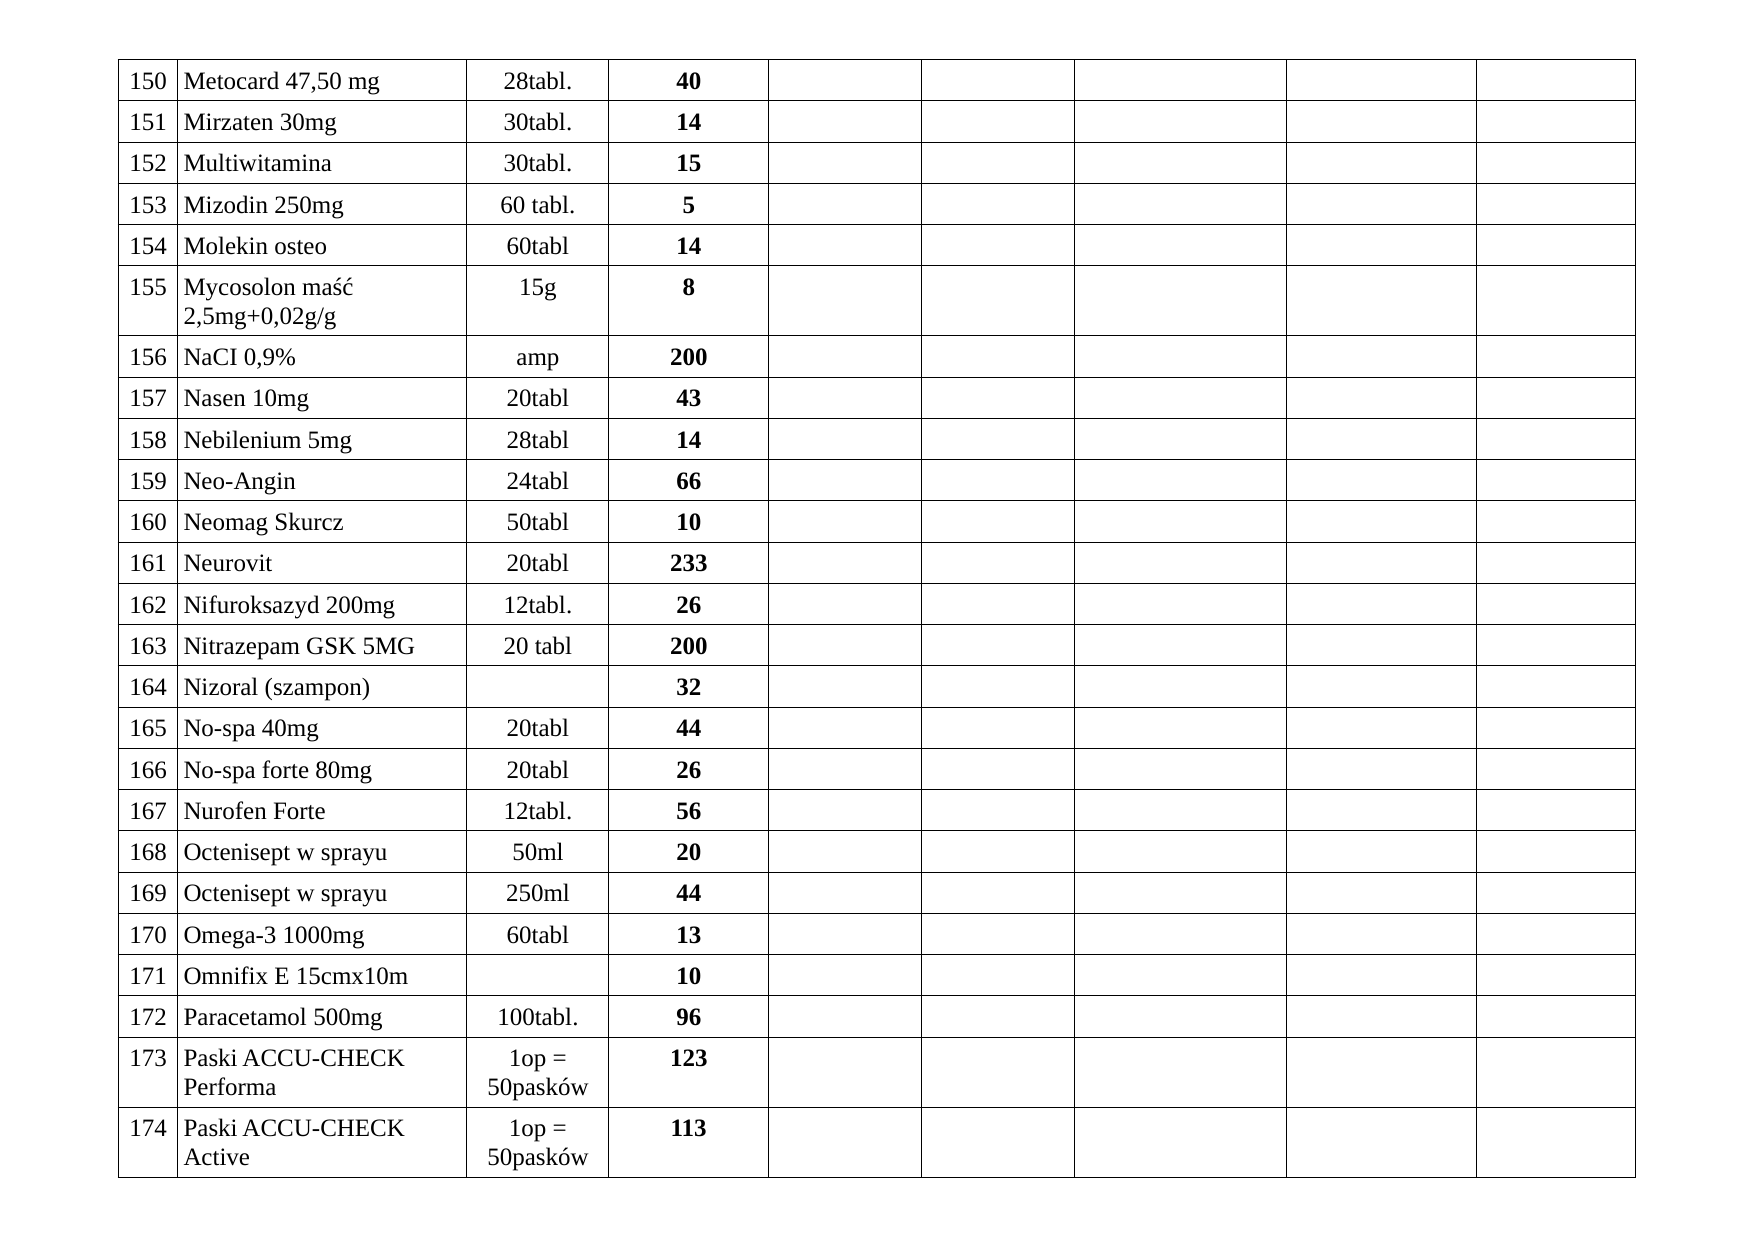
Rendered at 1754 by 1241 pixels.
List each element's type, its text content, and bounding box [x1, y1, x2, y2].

table_cell amp [467, 336, 608, 377]
table_cell [1287, 266, 1476, 335]
table_cell 30tabl. [467, 143, 608, 183]
table_cell [769, 666, 921, 707]
table_cell Multiwitamina [178, 143, 466, 183]
table_cell [922, 336, 1074, 377]
table_cell 60tabl [467, 914, 608, 954]
table_cell [1075, 914, 1286, 954]
table_cell [1477, 378, 1635, 418]
table_cell [769, 266, 921, 335]
table_cell [769, 1108, 921, 1177]
table_cell [769, 831, 921, 872]
table_cell 44 [609, 873, 768, 913]
table_cell [1287, 543, 1476, 583]
table_cell [922, 708, 1074, 748]
table_cell Mycosolon maść 2,5mg+0,02g/g [178, 266, 466, 335]
table_cell 1op = 50pasków [467, 1038, 608, 1107]
table_cell 14 [609, 101, 768, 142]
table_cell Neomag Skurcz [178, 501, 466, 542]
table_cell Mizodin 250mg [178, 184, 466, 224]
table_cell [1287, 60, 1476, 100]
table_cell 24tabl [467, 460, 608, 500]
table_cell 162 [119, 584, 177, 624]
table_cell [1477, 336, 1635, 377]
table_cell NaCI 0,9% [178, 336, 466, 377]
table_cell [922, 543, 1074, 583]
table_cell 44 [609, 708, 768, 748]
table_cell 12tabl. [467, 584, 608, 624]
table_cell 152 [119, 143, 177, 183]
table_cell [1477, 184, 1635, 224]
table_cell 14 [609, 225, 768, 265]
table_cell [1287, 873, 1476, 913]
table_cell [922, 955, 1074, 995]
table_cell [1477, 873, 1635, 913]
table_cell [467, 955, 608, 995]
table_cell [1075, 790, 1286, 830]
table_cell Octenisept w sprayu [178, 873, 466, 913]
table_cell 20tabl [467, 543, 608, 583]
table_cell [1075, 955, 1286, 995]
table_cell [1477, 708, 1635, 748]
table_cell 20 tabl [467, 625, 608, 665]
table_cell 12tabl. [467, 790, 608, 830]
table_cell [922, 749, 1074, 789]
table_cell Nurofen Forte [178, 790, 466, 830]
table_cell [922, 378, 1074, 418]
table_cell 200 [609, 625, 768, 665]
table_cell 50ml [467, 831, 608, 872]
table_cell 153 [119, 184, 177, 224]
table_cell 43 [609, 378, 768, 418]
table_cell [1075, 1038, 1286, 1107]
table_cell Paracetamol 500mg [178, 996, 466, 1037]
table_cell [922, 419, 1074, 459]
table_cell [1477, 419, 1635, 459]
table_cell 26 [609, 584, 768, 624]
table_cell 170 [119, 914, 177, 954]
table_cell [1075, 419, 1286, 459]
table_cell [1287, 666, 1476, 707]
table_cell [1075, 378, 1286, 418]
table_cell Nebilenium 5mg [178, 419, 466, 459]
table_cell [1075, 1108, 1286, 1177]
table_cell [1075, 543, 1286, 583]
table_cell 165 [119, 708, 177, 748]
table_cell [769, 625, 921, 665]
table_cell [1477, 996, 1635, 1037]
table_cell 20 [609, 831, 768, 872]
table_cell 172 [119, 996, 177, 1037]
table_cell 167 [119, 790, 177, 830]
table_cell [1477, 266, 1635, 335]
table_cell [1477, 60, 1635, 100]
table_cell [1287, 790, 1476, 830]
table_cell [769, 501, 921, 542]
table_cell 20tabl [467, 749, 608, 789]
table_cell [1287, 143, 1476, 183]
table_cell [922, 873, 1074, 913]
table_cell [1287, 1038, 1476, 1107]
table_cell 10 [609, 955, 768, 995]
table_cell [1477, 666, 1635, 707]
table_cell 1op = 50pasków [467, 1108, 608, 1177]
table_cell Omega-3 1000mg [178, 914, 466, 954]
table_cell 26 [609, 749, 768, 789]
table_cell 171 [119, 955, 177, 995]
table_cell [1075, 625, 1286, 665]
table_cell [769, 914, 921, 954]
table_cell 166 [119, 749, 177, 789]
table_cell [1477, 831, 1635, 872]
table_cell Nitrazepam GSK 5MG [178, 625, 466, 665]
table_cell [1287, 914, 1476, 954]
table_cell [769, 60, 921, 100]
table_cell [922, 143, 1074, 183]
table_cell Omnifix E 15cmx10m [178, 955, 466, 995]
table_cell [1287, 101, 1476, 142]
table_cell [1287, 625, 1476, 665]
table_cell [922, 1038, 1074, 1107]
table_cell [1075, 460, 1286, 500]
table_cell [769, 460, 921, 500]
table_cell [1477, 625, 1635, 665]
table_cell [922, 790, 1074, 830]
table_cell [1287, 708, 1476, 748]
table_cell Neurovit [178, 543, 466, 583]
table_cell 100tabl. [467, 996, 608, 1037]
table_cell [1477, 101, 1635, 142]
table_cell [1075, 996, 1286, 1037]
table_cell [1075, 184, 1286, 224]
table_cell 161 [119, 543, 177, 583]
table_cell [1287, 460, 1476, 500]
table_cell 20tabl [467, 708, 608, 748]
table_cell [1287, 996, 1476, 1037]
table_cell No-spa 40mg [178, 708, 466, 748]
table_cell [1287, 336, 1476, 377]
table_cell 15g [467, 266, 608, 335]
table_cell Octenisept w sprayu [178, 831, 466, 872]
table_cell [1287, 184, 1476, 224]
table_cell 15 [609, 143, 768, 183]
table_cell [1477, 955, 1635, 995]
table_cell [769, 101, 921, 142]
table_cell 96 [609, 996, 768, 1037]
table_cell [1075, 584, 1286, 624]
table_cell [769, 1038, 921, 1107]
table_cell Nifuroksazyd 200mg [178, 584, 466, 624]
table_cell Nizoral (szampon) [178, 666, 466, 707]
table_cell [1075, 336, 1286, 377]
table_cell 50tabl [467, 501, 608, 542]
table_cell [1075, 873, 1286, 913]
table_cell 150 [119, 60, 177, 100]
table_cell [1477, 749, 1635, 789]
table_cell 20tabl [467, 378, 608, 418]
table_cell Mirzaten 30mg [178, 101, 466, 142]
table_cell 157 [119, 378, 177, 418]
table_cell [922, 584, 1074, 624]
table_cell [1287, 749, 1476, 789]
table_cell [1287, 584, 1476, 624]
table_cell [922, 225, 1074, 265]
table_cell 168 [119, 831, 177, 872]
table_cell [922, 101, 1074, 142]
table_cell [922, 625, 1074, 665]
table_cell [922, 184, 1074, 224]
table_cell 28tabl [467, 419, 608, 459]
table_cell 13 [609, 914, 768, 954]
table_cell [769, 873, 921, 913]
table_cell 250ml [467, 873, 608, 913]
table_cell 113 [609, 1108, 768, 1177]
table_cell [769, 996, 921, 1037]
table_cell [1075, 749, 1286, 789]
table_cell 169 [119, 873, 177, 913]
table_cell [922, 831, 1074, 872]
table_cell [1477, 584, 1635, 624]
table_cell [922, 914, 1074, 954]
table_cell 60 tabl. [467, 184, 608, 224]
table_cell [922, 501, 1074, 542]
table_cell [769, 584, 921, 624]
table_cell [769, 225, 921, 265]
table_cell [1075, 831, 1286, 872]
table_cell [1287, 501, 1476, 542]
table_cell 173 [119, 1038, 177, 1107]
table_cell 28tabl. [467, 60, 608, 100]
table_cell [769, 749, 921, 789]
table_cell 163 [119, 625, 177, 665]
table_cell [922, 266, 1074, 335]
table_cell [769, 143, 921, 183]
table_cell [467, 666, 608, 707]
table_cell [1477, 225, 1635, 265]
table_cell [769, 336, 921, 377]
table_cell 160 [119, 501, 177, 542]
table_cell [769, 378, 921, 418]
table_cell [769, 955, 921, 995]
table_cell [1075, 101, 1286, 142]
table_cell [1075, 225, 1286, 265]
table_cell [1075, 501, 1286, 542]
table_cell [1477, 1108, 1635, 1177]
table_cell [769, 543, 921, 583]
table_cell 14 [609, 419, 768, 459]
table_cell 164 [119, 666, 177, 707]
table_cell [922, 60, 1074, 100]
table_cell [922, 996, 1074, 1037]
table_cell 40 [609, 60, 768, 100]
table_cell [1287, 225, 1476, 265]
table_cell [1075, 266, 1286, 335]
table_cell [1075, 60, 1286, 100]
table_cell [1477, 501, 1635, 542]
table_cell Paski ACCU-CHECK Performa [178, 1038, 466, 1107]
table_cell 66 [609, 460, 768, 500]
table_cell 233 [609, 543, 768, 583]
table_cell 30tabl. [467, 101, 608, 142]
table_cell [1287, 419, 1476, 459]
table_cell 174 [119, 1108, 177, 1177]
table_cell [1075, 666, 1286, 707]
table_cell Nasen 10mg [178, 378, 466, 418]
table_cell 10 [609, 501, 768, 542]
table_cell [922, 1108, 1074, 1177]
table_cell [1287, 955, 1476, 995]
table_cell [1477, 543, 1635, 583]
table_cell [1477, 460, 1635, 500]
table_cell 60tabl [467, 225, 608, 265]
table_cell 159 [119, 460, 177, 500]
table_cell [1477, 143, 1635, 183]
table_cell [1477, 790, 1635, 830]
table_cell 32 [609, 666, 768, 707]
table_cell [1477, 1038, 1635, 1107]
table_cell 56 [609, 790, 768, 830]
table_cell No-spa forte 80mg [178, 749, 466, 789]
table_cell [769, 184, 921, 224]
table_cell [922, 666, 1074, 707]
table_cell Molekin osteo [178, 225, 466, 265]
table_cell [1477, 914, 1635, 954]
table_cell [1287, 831, 1476, 872]
table_cell [769, 708, 921, 748]
table_cell 154 [119, 225, 177, 265]
table_cell 158 [119, 419, 177, 459]
table_cell [1075, 708, 1286, 748]
table_cell 123 [609, 1038, 768, 1107]
table_cell 5 [609, 184, 768, 224]
table_cell 200 [609, 336, 768, 377]
table_cell Neo-Angin [178, 460, 466, 500]
table_cell [769, 419, 921, 459]
table_cell [922, 460, 1074, 500]
table_cell 155 [119, 266, 177, 335]
table_cell Paski ACCU-CHECK Active [178, 1108, 466, 1177]
table_cell 151 [119, 101, 177, 142]
table_cell [1287, 378, 1476, 418]
table_cell [1075, 143, 1286, 183]
table_cell Metocard 47,50 mg [178, 60, 466, 100]
table_cell 8 [609, 266, 768, 335]
table_cell 156 [119, 336, 177, 377]
table_cell [769, 790, 921, 830]
table_cell [1287, 1108, 1476, 1177]
